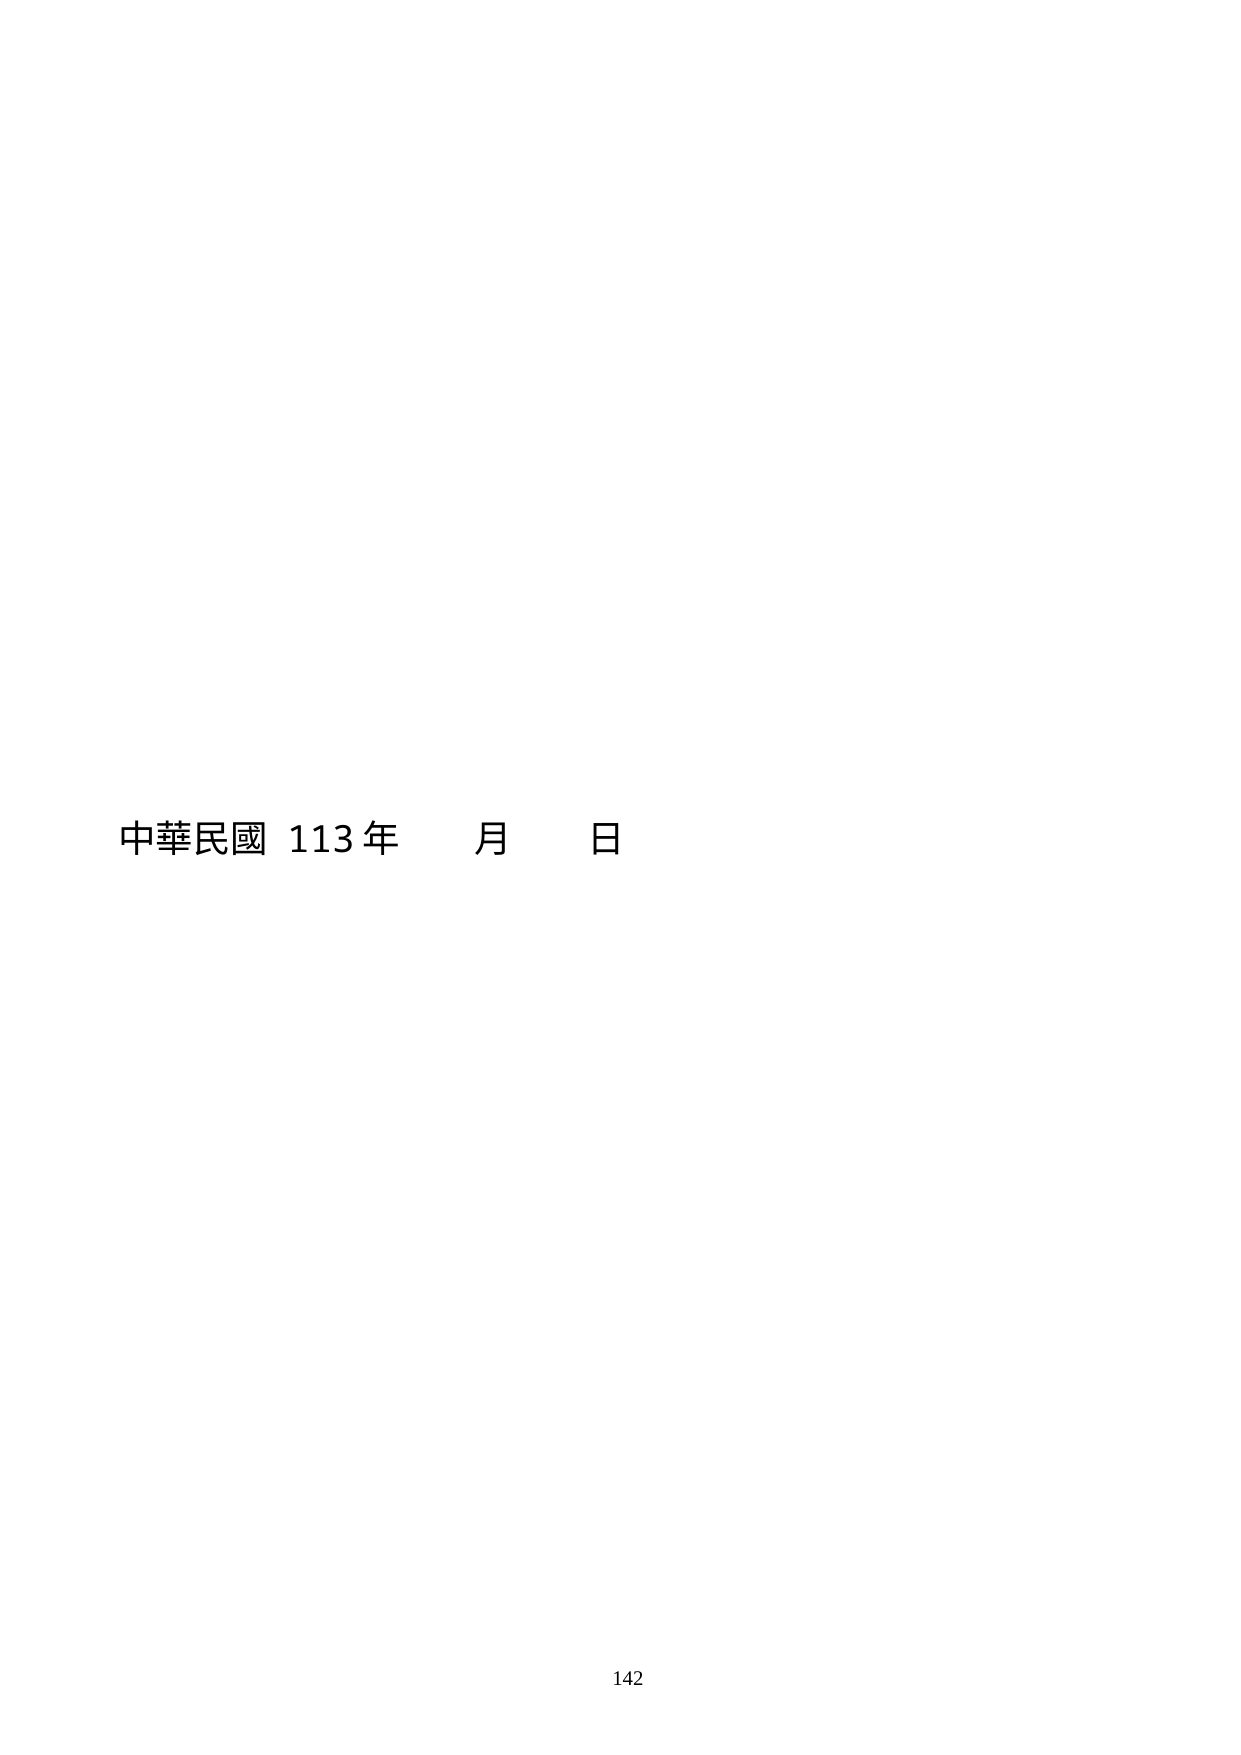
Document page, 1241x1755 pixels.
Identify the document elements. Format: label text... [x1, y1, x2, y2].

text 中華民國 113年 月 日 [118, 808, 1122, 863]
